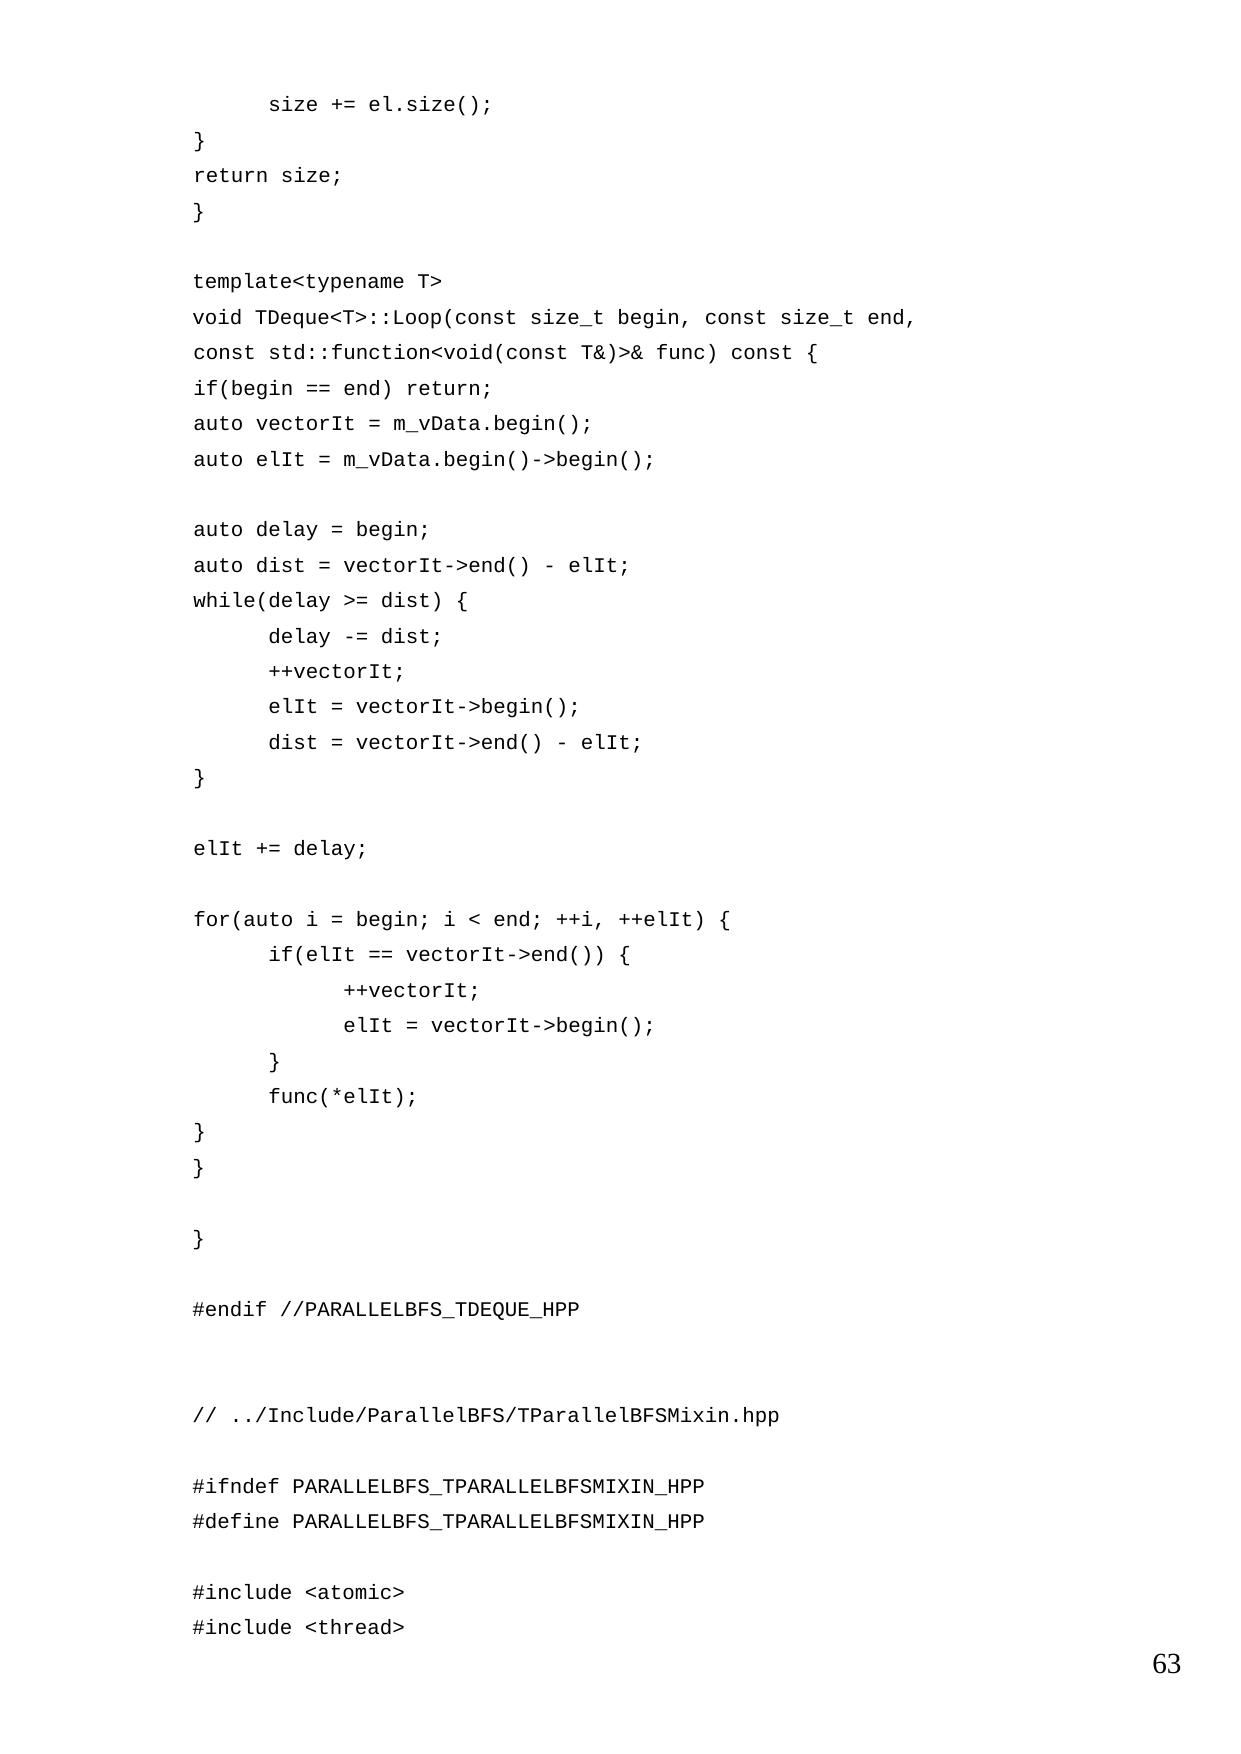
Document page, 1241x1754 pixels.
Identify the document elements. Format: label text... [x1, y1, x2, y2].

text auto elIt = m_vData.begin()->begin(); [118, 449, 1181, 472]
text } [118, 1157, 1181, 1181]
text void TDeque<T>::Loop(const size_t begin, const size_t end, [118, 307, 1181, 331]
text elIt = vectorIt->begin(); [118, 1015, 1181, 1039]
text if(begin == end) return; [118, 378, 1181, 401]
text #include <thread> [118, 1617, 1181, 1641]
text if(elIt == vectorIt->end()) { [118, 944, 1181, 968]
text } [118, 201, 1181, 224]
text // ../Include/ParallelBFS/TParallelBFSMixin.hpp [118, 1405, 1181, 1428]
text } [118, 767, 1181, 791]
text #endif //PARALLELBFS_TDEQUE_HPP [118, 1299, 1181, 1322]
text #ifndef PARALLELBFS_TPARALLELBFSMIXIN_HPP [118, 1476, 1181, 1499]
text elIt += delay; [118, 838, 1181, 862]
text delay -= dist; [118, 626, 1181, 649]
text #include <atomic> [118, 1582, 1181, 1606]
text #define PARALLELBFS_TPARALLELBFSMIXIN_HPP [118, 1511, 1181, 1535]
text func(*elIt); [118, 1086, 1181, 1110]
text auto dist = vectorIt->end() - elIt; [118, 555, 1181, 578]
text dist = vectorIt->end() - elIt; [118, 732, 1181, 756]
text } [118, 1122, 1181, 1145]
text } [118, 1051, 1181, 1074]
text template<typename T> [118, 272, 1181, 295]
text } [118, 130, 1181, 153]
text size += el.size(); [118, 94, 1181, 118]
text const std::function<void(const T&)>& func) const { [118, 342, 1181, 366]
text ++vectorIt; [118, 661, 1181, 685]
text ++vectorIt; [118, 980, 1181, 1003]
text auto delay = begin; [118, 519, 1181, 543]
text while(delay >= dist) { [118, 590, 1181, 614]
text for(auto i = begin; i < end; ++i, ++elIt) { [118, 909, 1181, 933]
text return size; [118, 165, 1181, 189]
text } [118, 1228, 1181, 1251]
text auto vectorIt = m_vData.begin(); [118, 413, 1181, 437]
text elIt = vectorIt->begin(); [118, 697, 1181, 720]
